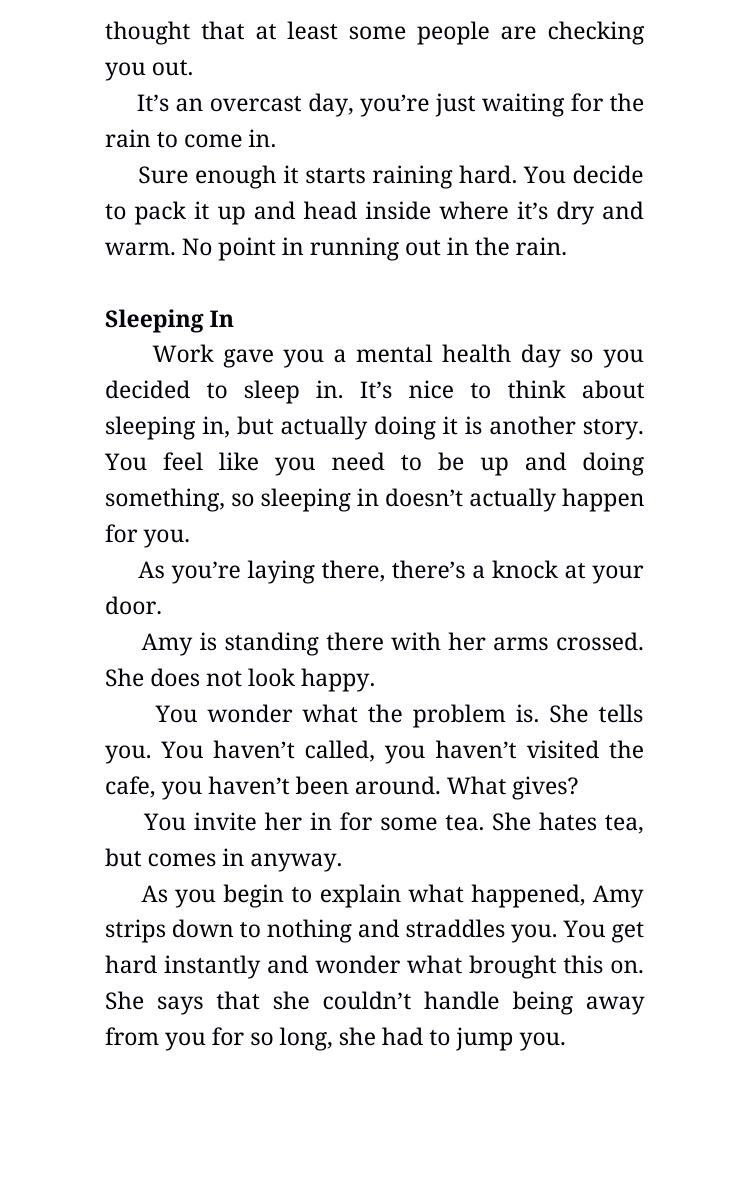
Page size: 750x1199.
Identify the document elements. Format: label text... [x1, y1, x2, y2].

text You invite her in for some tea. She hates tea, but comes in anyway. [105, 806, 645, 873]
text It’s an overcast day, you’re just waiting for the rain to come in. [105, 87, 645, 154]
text Sure enough it starts raining hard. You decide to pack it up and head inside where it’s dry and warm. No point in running out in the rain. [105, 159, 645, 262]
text As you’re laying there, there’s a knock at your door. [105, 554, 645, 621]
text As you begin to explain what happened, Amy strips down to nothing and straddles you. You get hard instantly and wonder what brought this on. She says that she couldn’t handle being away from you for so long, she had to jump you. [105, 877, 645, 1052]
text thought that at least some people are checking you out. [105, 15, 645, 82]
text Work gave you a mental health day so you decided to sleep in. It’s nice to think about sleeping in, but actually doing it is another story. You feel like you need to be up and doing something, so sleeping in doesn’t actually happen for you. [105, 338, 645, 549]
text Amy is standing there with her arms crossed. She does not look happy. [105, 626, 645, 693]
text You wonder what the problem is. She tells you. You haven’t called, you haven’t visited the cafe, you haven’t been around. What gives? [105, 698, 645, 801]
text Sleeping In [105, 302, 645, 334]
